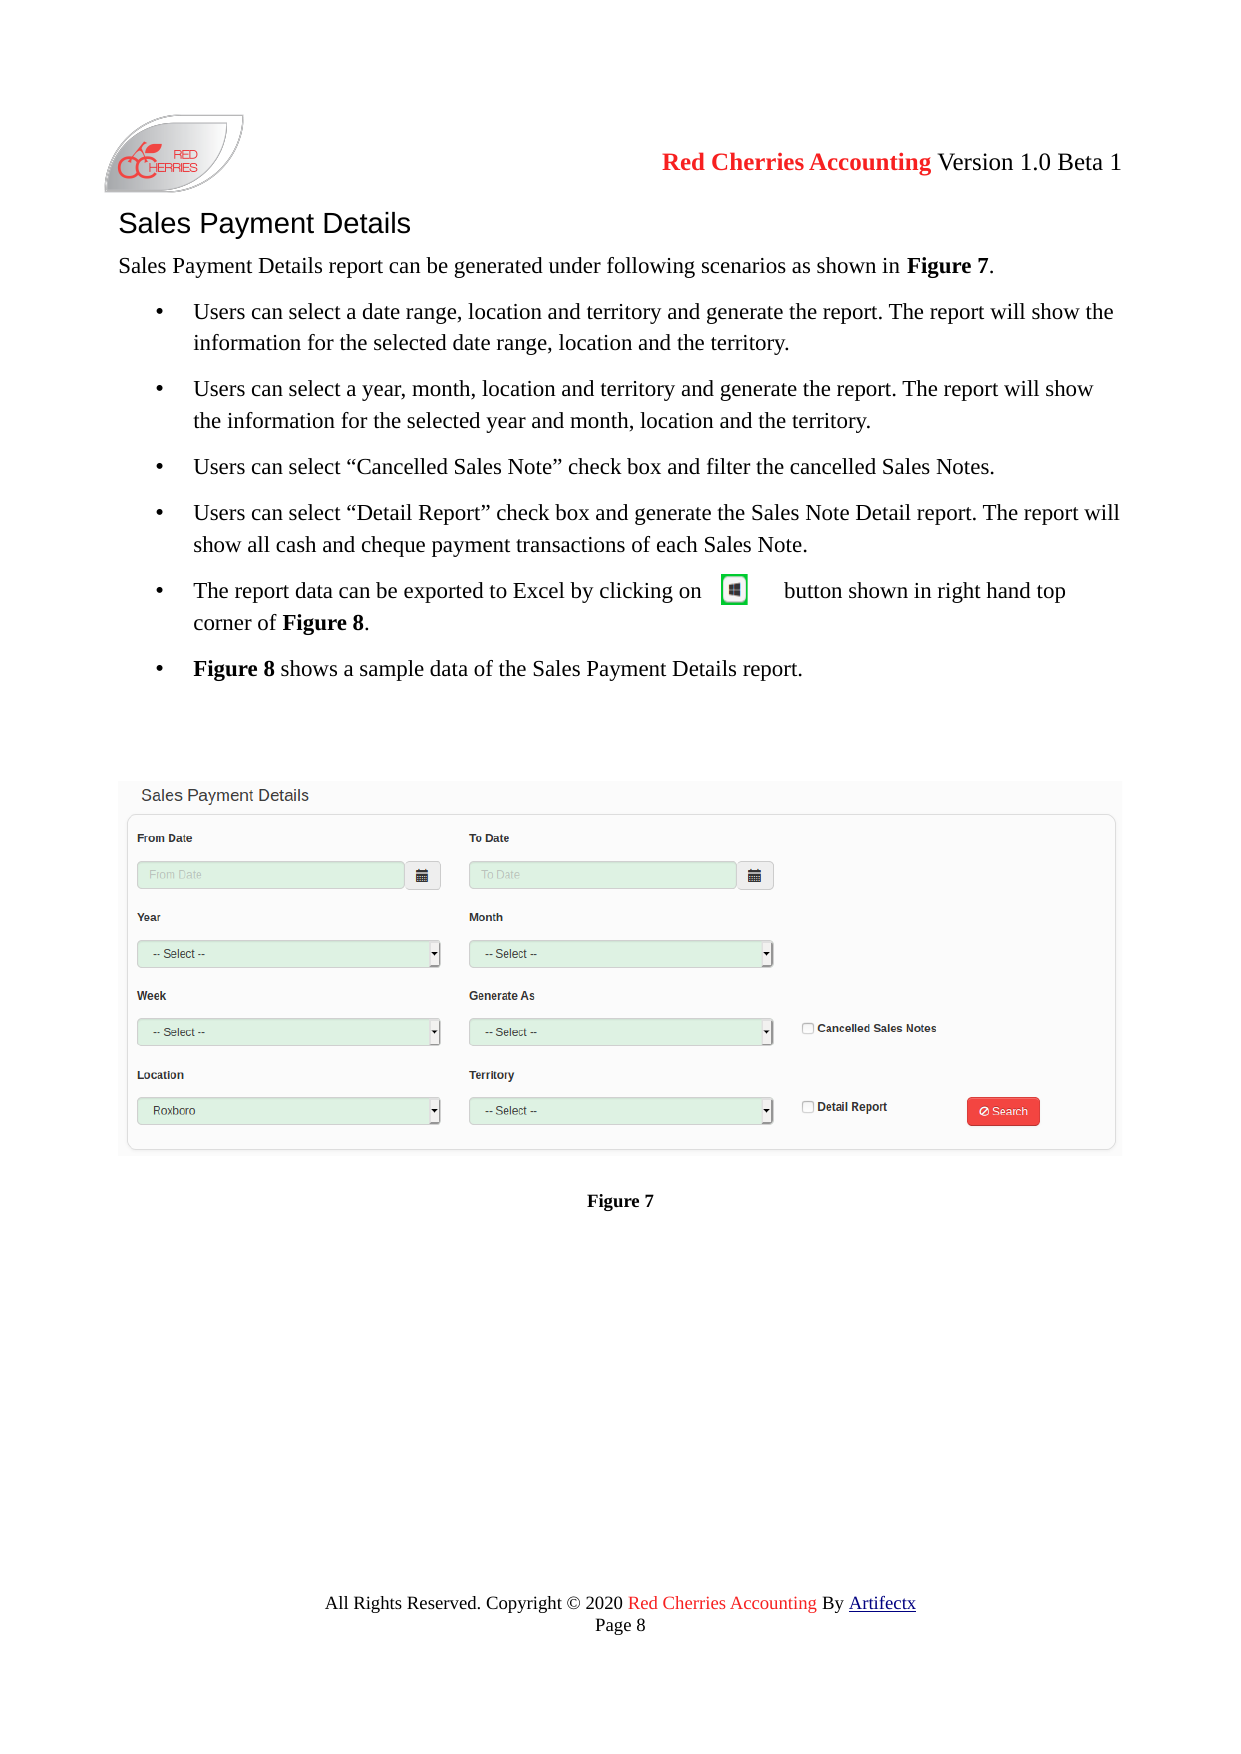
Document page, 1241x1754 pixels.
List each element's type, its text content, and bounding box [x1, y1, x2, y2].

list Users can select “Detail Report” check box and generate the Sales Note Detail report. The report will show all cash and cheque payment transactions of each Sales Note. [156, 499, 1122, 557]
picture [103, 113, 245, 194]
text Figure 7 [118, 1190, 1122, 1212]
list The report data can be exported to Excel by clicking on button shown in right hand top corner of Figure 8. [156, 577, 1122, 635]
list Users can select “Cancelled Sales Note” check box and filter the cancelled Sales Notes. [156, 453, 1122, 479]
list Users can select a year, month, location and territory and generate the report. The report will show the information for the selected year and month, location and the territory. [156, 376, 1122, 433]
list Figure 8 shows a sample data of the Sales Payment Details report. [156, 655, 1122, 681]
list Users can select a date range, location and territory and generate the report. The report will show the information for the selected date range, location and the territory. [156, 298, 1122, 356]
text Sales Payment Details report can be generated under following scenarios as shown in Figure 7. [118, 252, 1122, 278]
picture [721, 574, 748, 605]
subtitle Sales Payment Details [118, 206, 1122, 239]
picture [118, 781, 1123, 1156]
